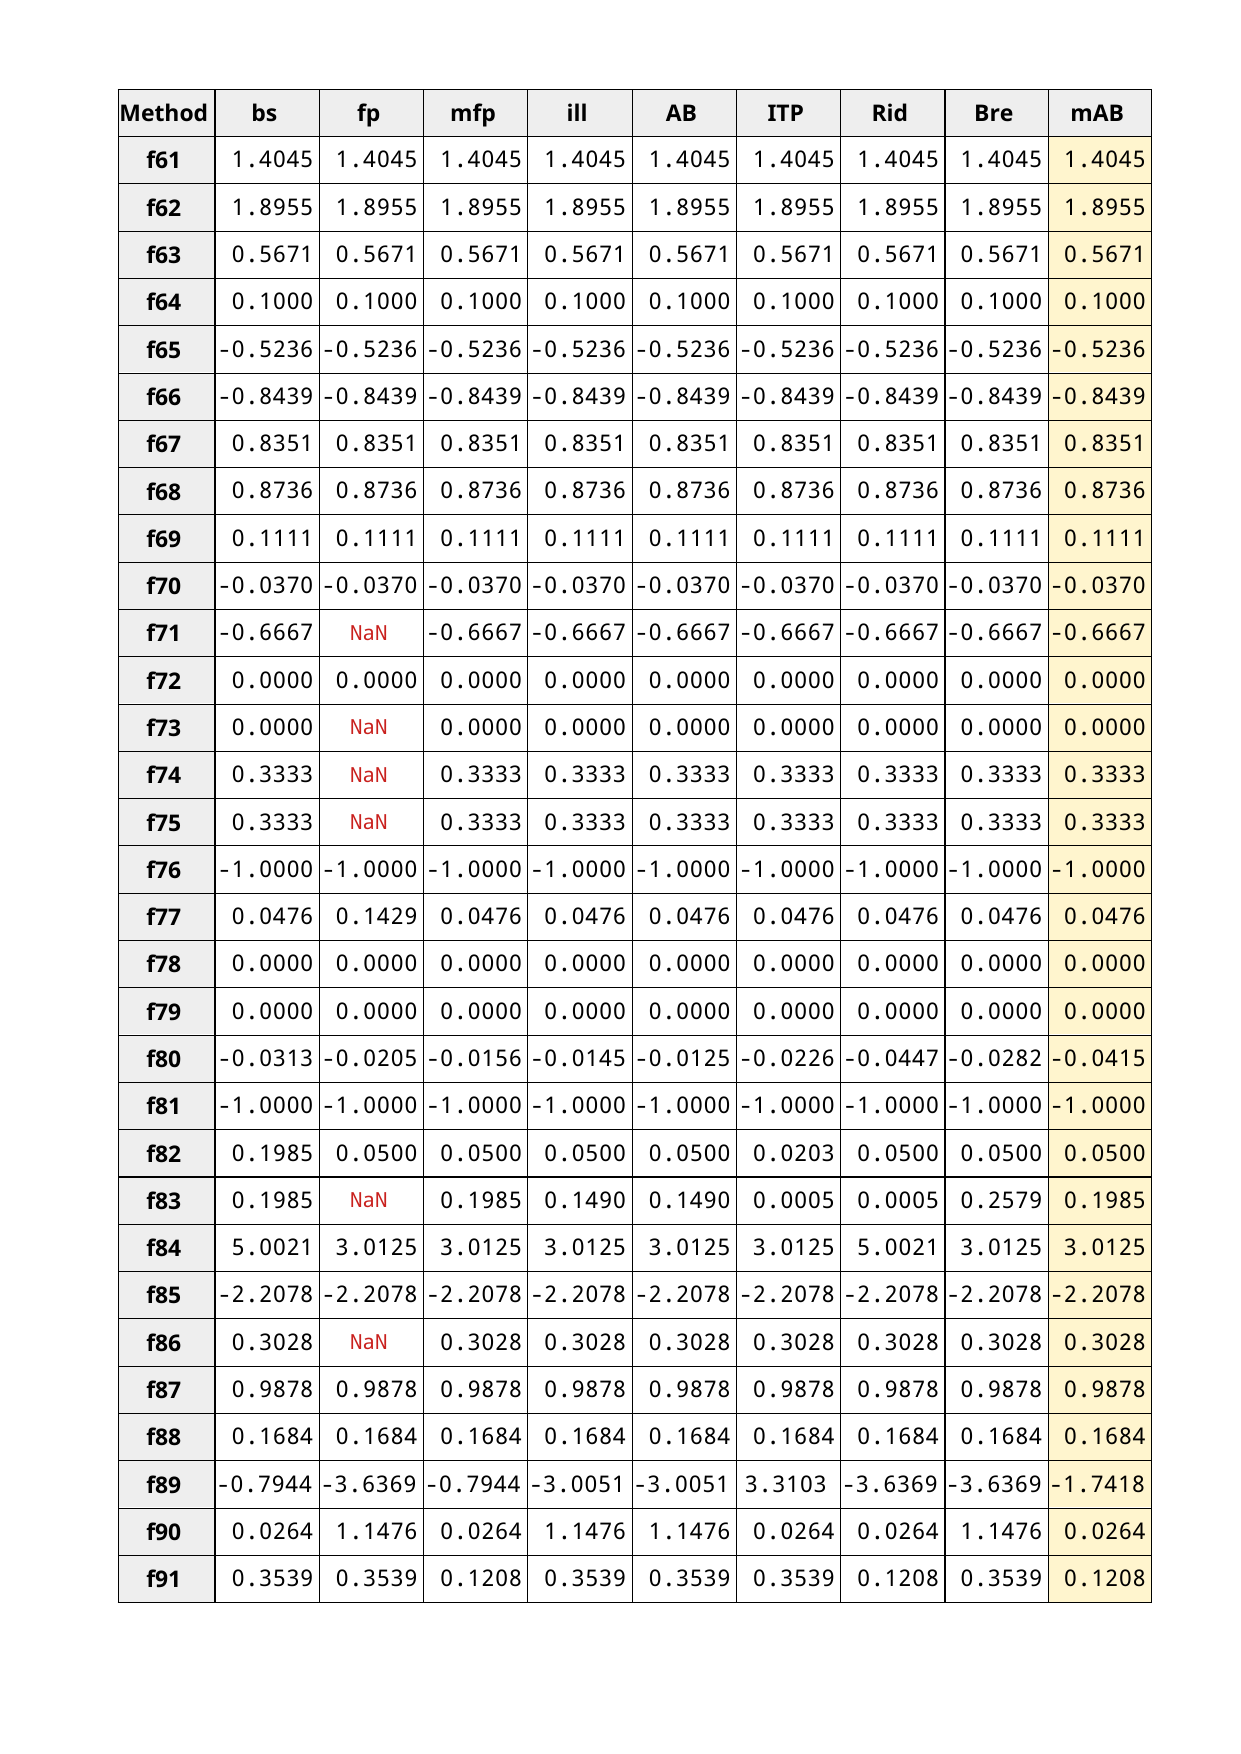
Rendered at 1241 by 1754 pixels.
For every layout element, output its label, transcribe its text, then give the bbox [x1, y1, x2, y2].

table_cell 0,0476 [946, 894, 1048, 940]
table_cell 3,0125 [737, 1225, 840, 1271]
table_cell -0,6667 [737, 610, 840, 656]
table_cell -0,8439 [528, 374, 632, 420]
table_cell 1,8955 [737, 184, 840, 231]
table_cell -3,6369 [841, 1461, 944, 1507]
table_cell -3,0051 [528, 1461, 632, 1507]
table_cell -0,7944 [216, 1461, 319, 1507]
table_cell 0,0476 [528, 894, 632, 940]
table_cell -0,0156 [424, 1036, 527, 1082]
table_cell 0,1490 [633, 1178, 736, 1224]
table_cell -1,0000 [424, 1083, 527, 1129]
table_cell 0,9878 [320, 1367, 423, 1413]
table_cell 0,8736 [1049, 468, 1151, 514]
table_cell 1,4045 [528, 137, 632, 183]
table_cell 0,0000 [633, 988, 736, 1034]
table_cell 0,0500 [320, 1130, 423, 1176]
table_cell 0,5671 [633, 232, 736, 278]
table_cell 0,0000 [424, 705, 527, 751]
table_cell 0,1000 [216, 279, 319, 325]
table_cell 1,8955 [1049, 184, 1151, 231]
table_cell 0,3333 [841, 752, 944, 798]
table_cell 0,1684 [737, 1414, 840, 1460]
table_cell -2,2078 [946, 1272, 1048, 1318]
table_cell -2,2078 [1049, 1272, 1151, 1318]
table_cell -0,0447 [841, 1036, 944, 1082]
table_cell -0,0205 [320, 1036, 423, 1082]
table_cell 0,1000 [633, 279, 736, 325]
table_cell -0,0125 [633, 1036, 736, 1082]
table_cell 0,1000 [946, 279, 1048, 325]
table_cell 0,1985 [1049, 1178, 1151, 1224]
table_cell 0,8351 [424, 421, 527, 467]
table_header mfp [424, 90, 527, 136]
table_cell 0,5671 [320, 232, 423, 278]
table_header mAB [1049, 90, 1151, 136]
table_cell 1,8955 [216, 184, 319, 231]
table_cell 0,1000 [1049, 279, 1151, 325]
table_cell 1,8955 [946, 184, 1048, 231]
table_cell 0,1111 [633, 515, 736, 562]
table_cell f63 [119, 232, 214, 278]
table_cell -0,8439 [320, 374, 423, 420]
table_cell 0,1111 [528, 515, 632, 562]
table_cell 0,9878 [737, 1367, 840, 1413]
table_cell 0,1000 [737, 279, 840, 325]
table_cell 0,0500 [946, 1130, 1048, 1176]
table_cell f65 [119, 326, 214, 372]
table_cell 0,8351 [216, 421, 319, 467]
table_cell -0,5236 [1049, 326, 1151, 372]
table_cell 0,0000 [737, 941, 840, 987]
table_cell 3,3103 [737, 1461, 840, 1507]
table_cell f68 [119, 468, 214, 514]
table_cell 0,3028 [841, 1319, 944, 1366]
table_cell 0,0000 [528, 657, 632, 703]
table_cell 0,1111 [841, 515, 944, 562]
table_cell f64 [119, 279, 214, 325]
table_cell -0,6667 [1049, 610, 1151, 656]
table_cell f84 [119, 1225, 214, 1271]
table_cell 0,3333 [528, 799, 632, 845]
table_cell 0,0000 [946, 705, 1048, 751]
table_cell 0,8351 [1049, 421, 1151, 467]
table_cell -0,0370 [841, 563, 944, 609]
table_cell 0,0264 [1049, 1509, 1151, 1555]
table_cell 0,1111 [1049, 515, 1151, 562]
table_cell -1,0000 [946, 1083, 1048, 1129]
table_cell 0,1490 [528, 1178, 632, 1224]
table_cell 0,1000 [320, 279, 423, 325]
table_cell 0,9878 [528, 1367, 632, 1413]
table_cell 0,0000 [633, 705, 736, 751]
table_cell 0,3539 [737, 1556, 840, 1602]
table_cell 0,8736 [320, 468, 423, 514]
table_cell 0,3333 [633, 752, 736, 798]
table_cell 0,8351 [633, 421, 736, 467]
table_cell -0,0226 [737, 1036, 840, 1082]
table_cell -0,0282 [946, 1036, 1048, 1082]
table_cell 0,5671 [946, 232, 1048, 278]
table_cell -2,2078 [737, 1272, 840, 1318]
table_cell 0,0203 [737, 1130, 840, 1176]
table_cell 0,3028 [216, 1319, 319, 1366]
table_header ITP [737, 90, 840, 136]
table_cell f90 [119, 1509, 214, 1555]
table_cell f62 [119, 184, 214, 231]
table_cell NaN [320, 610, 423, 656]
table_cell 1,4045 [216, 137, 319, 183]
table_cell 0,1111 [424, 515, 527, 562]
table_cell 0,3333 [424, 799, 527, 845]
table_cell 0,3028 [737, 1319, 840, 1366]
table_cell 0,0000 [528, 988, 632, 1034]
table_cell 1,8955 [633, 184, 736, 231]
table_cell 0,0005 [737, 1178, 840, 1224]
table_cell 0,1684 [1049, 1414, 1151, 1460]
table_cell 0,3028 [946, 1319, 1048, 1366]
table_cell 3,0125 [424, 1225, 527, 1271]
table_cell 0,1000 [424, 279, 527, 325]
table_cell -2,2078 [424, 1272, 527, 1318]
table_cell 1,1476 [528, 1509, 632, 1555]
table_cell 0,5671 [216, 232, 319, 278]
table_cell 0,3333 [633, 799, 736, 845]
table_cell 0,0264 [841, 1509, 944, 1555]
table_cell -0,0370 [737, 563, 840, 609]
table_cell -0,5236 [320, 326, 423, 372]
table_cell 0,0000 [841, 988, 944, 1034]
table_cell f85 [119, 1272, 214, 1318]
table_cell 0,1429 [320, 894, 423, 940]
table_cell -1,7418 [1049, 1461, 1151, 1507]
table_cell 3,0125 [1049, 1225, 1151, 1271]
table_cell -0,8439 [737, 374, 840, 420]
table_cell f83 [119, 1178, 214, 1224]
table_cell 0,8736 [528, 468, 632, 514]
table_cell 0,3539 [946, 1556, 1048, 1602]
table_cell 0,3539 [320, 1556, 423, 1602]
table_cell f88 [119, 1414, 214, 1460]
table_cell 0,0000 [216, 941, 319, 987]
table_cell 0,2579 [946, 1178, 1048, 1224]
table_cell 1,4045 [633, 137, 736, 183]
table_cell -3,0051 [633, 1461, 736, 1507]
table_cell 0,8351 [737, 421, 840, 467]
table_cell 0,0000 [946, 941, 1048, 987]
table_cell f71 [119, 610, 214, 656]
table_cell 0,3539 [528, 1556, 632, 1602]
table_cell 3,0125 [946, 1225, 1048, 1271]
table_cell f66 [119, 374, 214, 420]
table_cell 3,0125 [633, 1225, 736, 1271]
table_cell 0,1208 [424, 1556, 527, 1602]
table_header Bre [946, 90, 1048, 136]
table_cell NaN [320, 1319, 423, 1366]
table_cell NaN [320, 799, 423, 845]
table_cell 0,3539 [633, 1556, 736, 1602]
table_cell -0,0370 [216, 563, 319, 609]
table_cell 0,0000 [1049, 705, 1151, 751]
table_cell -0,5236 [424, 326, 527, 372]
table_cell 0,5671 [841, 232, 944, 278]
table_cell 0,3333 [216, 752, 319, 798]
table_cell -1,0000 [216, 846, 319, 893]
table_cell f75 [119, 799, 214, 845]
table_cell 1,1476 [320, 1509, 423, 1555]
table_cell -1,0000 [320, 1083, 423, 1129]
table_cell 0,3333 [737, 799, 840, 845]
table_cell 1,4045 [841, 137, 944, 183]
table_cell 0,1111 [320, 515, 423, 562]
table_cell 0,1000 [841, 279, 944, 325]
table_cell 1,8955 [528, 184, 632, 231]
table_cell NaN [320, 705, 423, 751]
table_cell -1,0000 [1049, 846, 1151, 893]
table_cell 0,0000 [216, 988, 319, 1034]
table_cell 0,3028 [424, 1319, 527, 1366]
table_cell -0,0370 [1049, 563, 1151, 609]
table_cell 0,3333 [946, 799, 1048, 845]
table_cell 0,1684 [320, 1414, 423, 1460]
table_cell 0,0000 [320, 988, 423, 1034]
table_cell 0,0000 [424, 657, 527, 703]
table_cell 0,3333 [737, 752, 840, 798]
table_cell 0,1000 [528, 279, 632, 325]
table_cell -2,2078 [841, 1272, 944, 1318]
table_cell 0,3333 [1049, 799, 1151, 845]
table_cell 0,1111 [737, 515, 840, 562]
table_cell 0,0000 [216, 705, 319, 751]
table_cell f81 [119, 1083, 214, 1129]
table_cell 1,4045 [737, 137, 840, 183]
table_cell 0,3333 [841, 799, 944, 845]
table_cell 0,1684 [841, 1414, 944, 1460]
table_cell -3,6369 [320, 1461, 423, 1507]
table_cell 0,0000 [737, 657, 840, 703]
table_cell -0,6667 [424, 610, 527, 656]
table_cell -0,8439 [424, 374, 527, 420]
table_cell f74 [119, 752, 214, 798]
table_cell 0,8351 [946, 421, 1048, 467]
table_cell f77 [119, 894, 214, 940]
table_cell 0,0264 [216, 1509, 319, 1555]
table_cell 0,3028 [633, 1319, 736, 1366]
table_cell 0,9878 [633, 1367, 736, 1413]
table_cell -0,6667 [216, 610, 319, 656]
table_cell 0,3333 [424, 752, 527, 798]
table_cell -1,0000 [737, 846, 840, 893]
table_cell -0,5236 [633, 326, 736, 372]
table_cell -0,8439 [1049, 374, 1151, 420]
table_cell f61 [119, 137, 214, 183]
table_cell -0,0370 [528, 563, 632, 609]
table_cell f70 [119, 563, 214, 609]
table_cell 1,4045 [424, 137, 527, 183]
table_cell -0,5236 [528, 326, 632, 372]
table_cell f86 [119, 1319, 214, 1366]
table_cell f80 [119, 1036, 214, 1082]
table_cell 0,5671 [528, 232, 632, 278]
table_cell 0,0005 [841, 1178, 944, 1224]
table_cell f73 [119, 705, 214, 751]
table_cell -3,6369 [946, 1461, 1048, 1507]
table_cell 0,0000 [424, 988, 527, 1034]
table_cell 0,1208 [1049, 1556, 1151, 1602]
table_cell -0,6667 [633, 610, 736, 656]
table_cell -0,0145 [528, 1036, 632, 1082]
table_cell 0,0000 [633, 941, 736, 987]
table_cell 5,0021 [841, 1225, 944, 1271]
table_cell -1,0000 [528, 846, 632, 893]
table_cell 0,1985 [216, 1178, 319, 1224]
table_cell f79 [119, 988, 214, 1034]
table_cell -2,2078 [633, 1272, 736, 1318]
table_cell f89 [119, 1461, 214, 1507]
table_cell 3,0125 [528, 1225, 632, 1271]
table_cell 0,0000 [946, 657, 1048, 703]
table_cell -1,0000 [633, 846, 736, 893]
table_cell 0,3333 [1049, 752, 1151, 798]
table_cell f78 [119, 941, 214, 987]
table_cell 0,8736 [216, 468, 319, 514]
table_cell 0,0000 [1049, 941, 1151, 987]
table_cell -1,0000 [1049, 1083, 1151, 1129]
table_cell 1,1476 [946, 1509, 1048, 1555]
table_cell 0,1684 [946, 1414, 1048, 1460]
table_cell f82 [119, 1130, 214, 1176]
table_cell 0,9878 [216, 1367, 319, 1413]
table_cell 1,4045 [946, 137, 1048, 183]
table_cell -1,0000 [841, 1083, 944, 1129]
table_cell -0,0415 [1049, 1036, 1151, 1082]
table_cell 0,8351 [528, 421, 632, 467]
table_cell -1,0000 [424, 846, 527, 893]
table_cell 0,1684 [633, 1414, 736, 1460]
table_cell 3,0125 [320, 1225, 423, 1271]
table_cell 0,0000 [841, 657, 944, 703]
table_cell -1,0000 [946, 846, 1048, 893]
table_cell 0,9878 [841, 1367, 944, 1413]
table_cell 5,0021 [216, 1225, 319, 1271]
table_cell 0,8736 [946, 468, 1048, 514]
table_cell 1,8955 [841, 184, 944, 231]
table_cell 0,8351 [320, 421, 423, 467]
table_cell f72 [119, 657, 214, 703]
table_header AB [633, 90, 736, 136]
table_cell f67 [119, 421, 214, 467]
table_cell 0,0000 [424, 941, 527, 987]
table_cell 0,0264 [737, 1509, 840, 1555]
table_cell -0,6667 [841, 610, 944, 656]
table_cell 0,3333 [528, 752, 632, 798]
table_cell 0,0000 [1049, 988, 1151, 1034]
table_cell 0,1985 [216, 1130, 319, 1176]
table_cell 0,0000 [841, 941, 944, 987]
table_cell 0,0476 [737, 894, 840, 940]
table_cell -0,7944 [424, 1461, 527, 1507]
table_cell -1,0000 [841, 846, 944, 893]
table_cell 0,1111 [216, 515, 319, 562]
table_cell -1,0000 [633, 1083, 736, 1129]
table_cell 0,1111 [946, 515, 1048, 562]
table_cell -1,0000 [528, 1083, 632, 1129]
table_cell 0,8736 [841, 468, 944, 514]
table_cell 1,1476 [633, 1509, 736, 1555]
table_cell 1,8955 [424, 184, 527, 231]
table_cell -2,2078 [216, 1272, 319, 1318]
table_cell f91 [119, 1556, 214, 1602]
table_cell 0,3333 [946, 752, 1048, 798]
table_cell 0,1684 [424, 1414, 527, 1460]
table_cell 0,0000 [841, 705, 944, 751]
table_cell 0,0476 [633, 894, 736, 940]
table_cell 0,8736 [737, 468, 840, 514]
table_cell 0,0000 [633, 657, 736, 703]
table_cell 0,0000 [216, 657, 319, 703]
table_cell -0,0370 [424, 563, 527, 609]
table_cell f76 [119, 846, 214, 893]
table_cell 0,3333 [216, 799, 319, 845]
table_cell 0,0264 [424, 1509, 527, 1555]
table_cell -1,0000 [216, 1083, 319, 1129]
table_cell 0,0500 [528, 1130, 632, 1176]
table_cell 0,0000 [737, 988, 840, 1034]
table_cell 0,1208 [841, 1556, 944, 1602]
table_cell 0,0000 [320, 941, 423, 987]
table_cell 0,8351 [841, 421, 944, 467]
table_cell -0,6667 [528, 610, 632, 656]
table_cell 0,0500 [841, 1130, 944, 1176]
table_header Rid [841, 90, 944, 136]
table_cell -0,0370 [320, 563, 423, 609]
table_cell 0,3539 [216, 1556, 319, 1602]
table_cell 1,4045 [320, 137, 423, 183]
table_header fp [320, 90, 423, 136]
table_cell NaN [320, 1178, 423, 1224]
table_cell 0,3028 [528, 1319, 632, 1366]
table_cell 0,0000 [528, 705, 632, 751]
table_cell 0,5671 [737, 232, 840, 278]
table_cell 0,0000 [946, 988, 1048, 1034]
table_cell 0,3028 [1049, 1319, 1151, 1366]
table_cell -0,5236 [216, 326, 319, 372]
table_cell -0,5236 [737, 326, 840, 372]
table_cell -0,8439 [841, 374, 944, 420]
table_cell 0,0476 [841, 894, 944, 940]
table_cell 0,0476 [1049, 894, 1151, 940]
table_header ill [528, 90, 632, 136]
table_cell -0,6667 [946, 610, 1048, 656]
table_cell -0,5236 [946, 326, 1048, 372]
table_cell 0,0500 [633, 1130, 736, 1176]
table_cell 0,9878 [1049, 1367, 1151, 1413]
table_header Method [119, 90, 214, 136]
table_cell -0,8439 [633, 374, 736, 420]
table_cell 0,0000 [320, 657, 423, 703]
table_cell 0,0000 [1049, 657, 1151, 703]
table_cell 0,5671 [1049, 232, 1151, 278]
table_cell 0,0000 [737, 705, 840, 751]
table_cell -0,0313 [216, 1036, 319, 1082]
table_cell 0,0500 [424, 1130, 527, 1176]
table_cell 1,8955 [320, 184, 423, 231]
table_cell 0,1985 [424, 1178, 527, 1224]
table_cell -1,0000 [737, 1083, 840, 1129]
table_cell -0,0370 [946, 563, 1048, 609]
table_cell 0,8736 [424, 468, 527, 514]
table_cell 0,9878 [946, 1367, 1048, 1413]
table_cell f69 [119, 515, 214, 562]
table_cell 0,0476 [424, 894, 527, 940]
table_cell -0,8439 [946, 374, 1048, 420]
table_cell 0,9878 [424, 1367, 527, 1413]
table_cell 1,4045 [1049, 137, 1151, 183]
table_cell -2,2078 [320, 1272, 423, 1318]
table_cell -0,8439 [216, 374, 319, 420]
table_cell -0,0370 [633, 563, 736, 609]
table_cell 0,1684 [528, 1414, 632, 1460]
table_cell -1,0000 [320, 846, 423, 893]
table_cell -0,5236 [841, 326, 944, 372]
table_cell 0,1684 [216, 1414, 319, 1460]
table_cell 0,0000 [528, 941, 632, 987]
table_cell NaN [320, 752, 423, 798]
table_header bs [216, 90, 319, 136]
table_cell 0,0500 [1049, 1130, 1151, 1176]
table_cell -2,2078 [528, 1272, 632, 1318]
table_cell 0,8736 [633, 468, 736, 514]
table_cell f87 [119, 1367, 214, 1413]
table_cell 0,5671 [424, 232, 527, 278]
table_cell 0,0476 [216, 894, 319, 940]
